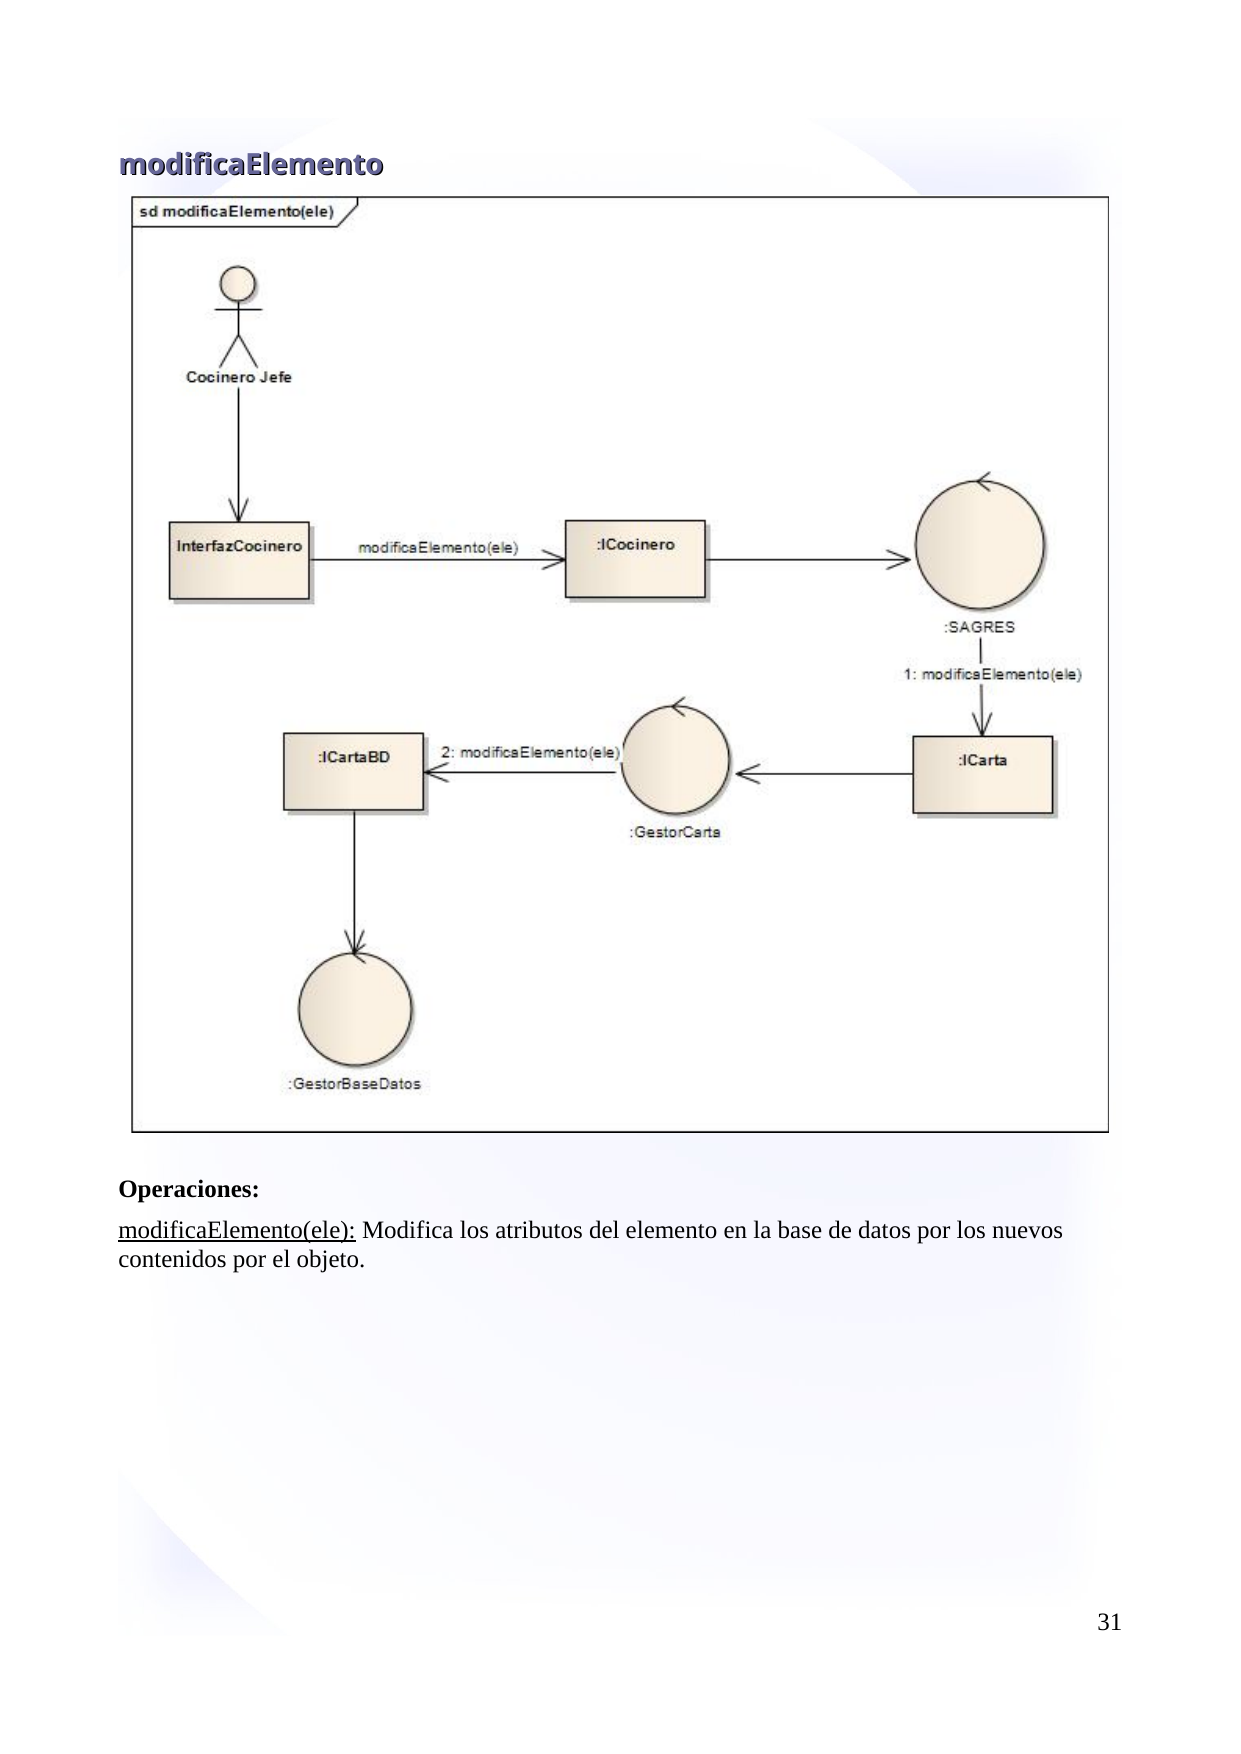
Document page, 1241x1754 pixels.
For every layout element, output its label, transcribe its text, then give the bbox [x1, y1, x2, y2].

picture [118, 1273, 1122, 1636]
subtitle modificaElemento [118, 143, 1122, 183]
picture [118, 1203, 1122, 1215]
picture [118, 118, 1122, 143]
text modificaElemento(ele): Modifica los atributos del elemento en la base de datos por los nuevos contenidos por el objeto. [118, 1215, 1122, 1273]
picture [118, 183, 1122, 1174]
text Operaciones: [118, 1174, 1122, 1203]
